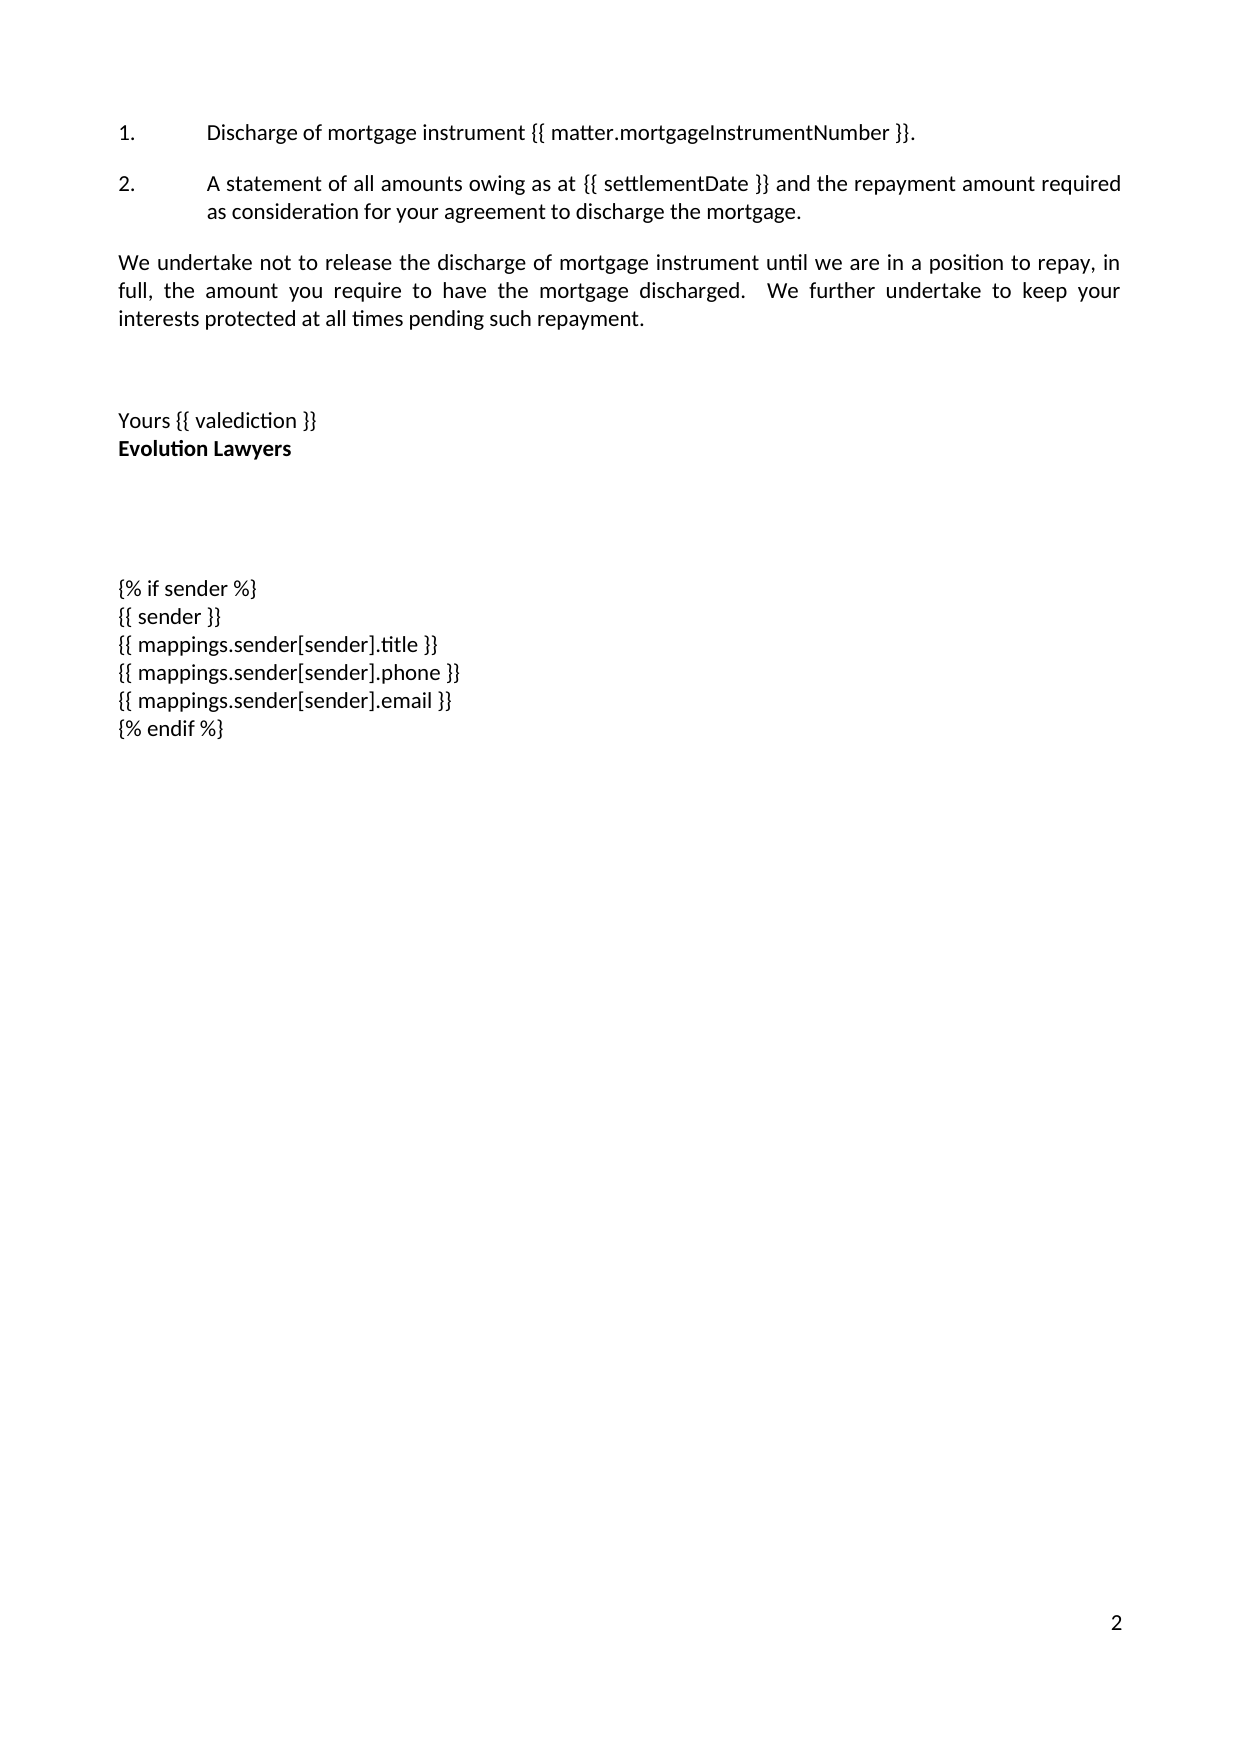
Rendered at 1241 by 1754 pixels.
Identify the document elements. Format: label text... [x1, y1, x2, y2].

list A statement of all amounts owing as at {{ settlementDate }} and the repayment amount required as consideration for your agreement to discharge the mortgage. [118, 169, 1122, 225]
text We undertake not to release the discharge of mortgage instrument until we are in a position to repay, in full, the amount you require to have the mortgage discharged. We further undertake to keep your interests protected at all times pending such repayment. [118, 248, 1122, 332]
list Discharge of mortgage instrument {{ matter.mortgageInstrumentNumber }}. [118, 118, 1122, 146]
table_header Yours {{ valediction }} Evolution Lawyers {% if sender %} {{ sender }} {{ mappings.sender[sender].title }} {{ mappings.sender[sender].phone }} {{ mappings.sender[sender].email }} {% endif %} [118, 406, 1122, 742]
